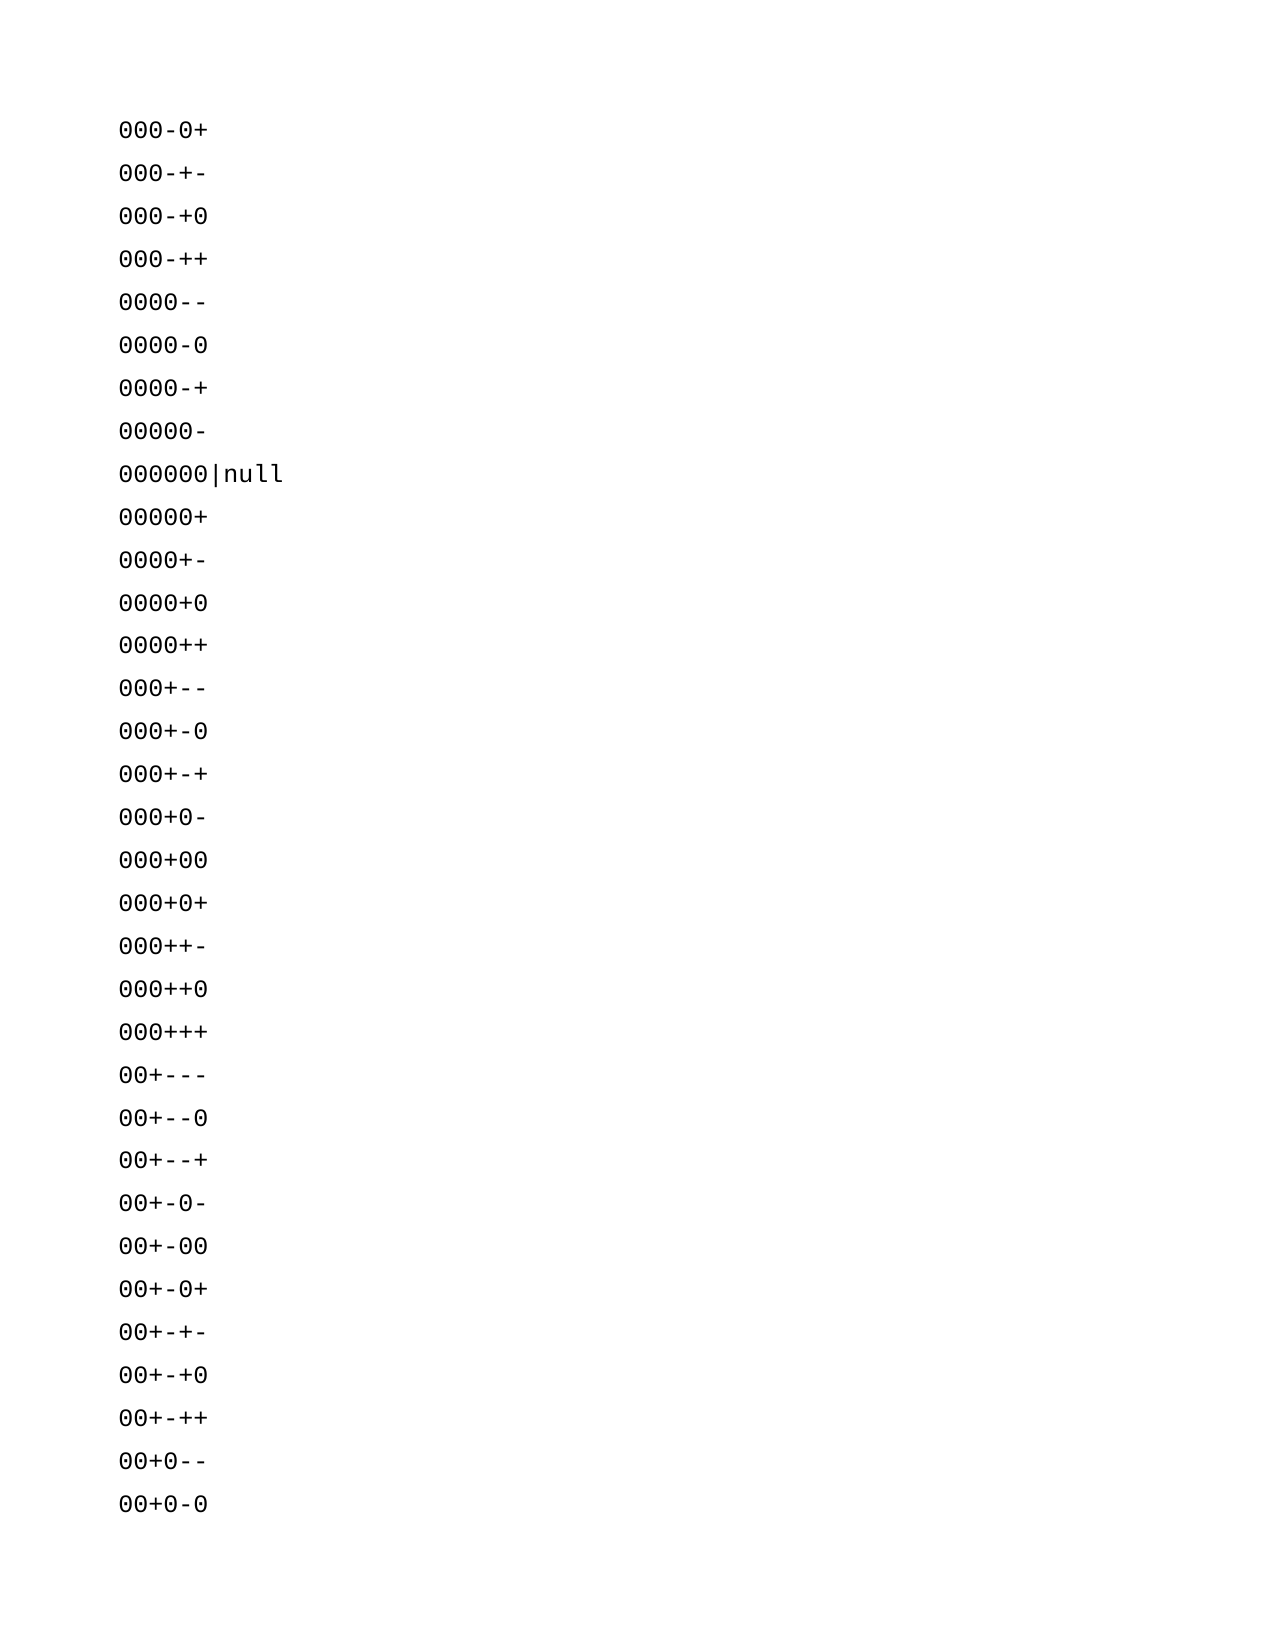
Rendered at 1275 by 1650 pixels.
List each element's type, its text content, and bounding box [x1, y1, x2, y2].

text 000+-- [118, 676, 1157, 704]
text 0000-+ [118, 376, 1157, 404]
text 000++- [118, 933, 1157, 962]
text 0000+- [118, 547, 1157, 576]
text 000+00 [118, 848, 1157, 876]
text 00+-+- [118, 1320, 1157, 1348]
text 0000-0 [118, 333, 1157, 361]
text 0000-- [118, 290, 1157, 318]
text 00+--+ [118, 1148, 1157, 1176]
text 00+-00 [118, 1234, 1157, 1262]
text 000+-0 [118, 719, 1157, 747]
text 00+-+0 [118, 1363, 1157, 1391]
text 0000++ [118, 633, 1157, 661]
text 00+-0- [118, 1191, 1157, 1219]
text 00+--0 [118, 1105, 1157, 1133]
text 000+0- [118, 805, 1157, 833]
text 000+++ [118, 1019, 1157, 1048]
text 00+0-- [118, 1448, 1157, 1477]
text 00000+ [118, 504, 1157, 533]
text 00+-0+ [118, 1277, 1157, 1305]
text 000-+- [118, 161, 1157, 189]
text 000-0+ [118, 118, 1157, 146]
text 00+0-0 [118, 1491, 1157, 1520]
text 0000+0 [118, 590, 1157, 618]
text 000-+0 [118, 204, 1157, 232]
text 00+-++ [118, 1406, 1157, 1434]
text 000+-+ [118, 762, 1157, 790]
text 000++0 [118, 976, 1157, 1005]
text 00+--- [118, 1062, 1157, 1091]
text 000+0+ [118, 891, 1157, 919]
text 000-++ [118, 247, 1157, 275]
text 00000- [118, 418, 1157, 447]
text 000000|null [118, 461, 1157, 490]
